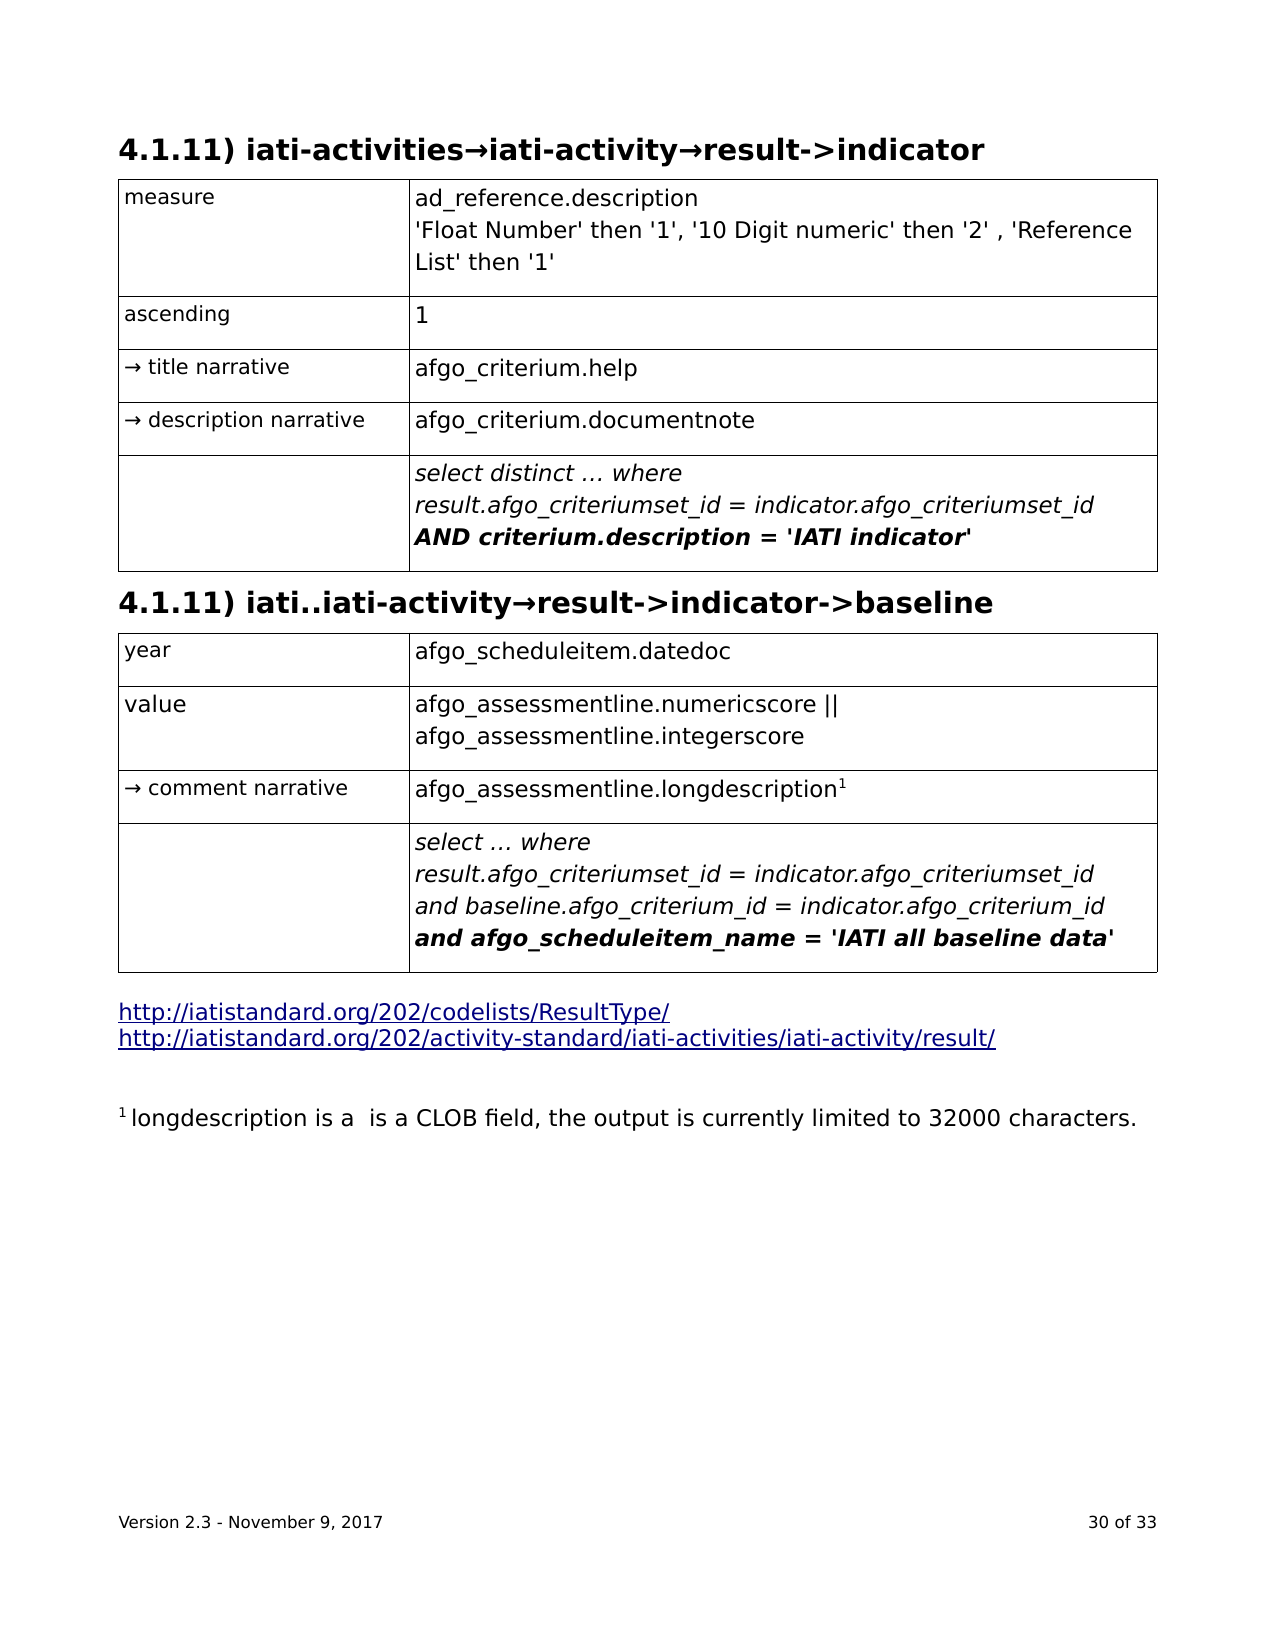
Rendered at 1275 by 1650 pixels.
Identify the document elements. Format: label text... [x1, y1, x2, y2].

table_cell → title narrative [119, 350, 409, 402]
text http://iatistandard.org/202/codelists/ResultType/ [118, 999, 1157, 1025]
text 1 longdescription is a is a CLOB field, the output is currently limited to 32000 characters. [118, 1105, 1157, 1132]
subtitle 4.1.11) iati-activities→iati-activity→result->indicator [118, 133, 1157, 167]
table_cell afgo_assessmentline.longdescription1 [410, 771, 1157, 823]
table_header measure [119, 180, 409, 296]
table_cell afgo_criterium.help [410, 350, 1157, 402]
table_cell [119, 456, 409, 571]
table_header afgo_scheduleitem.datedoc [410, 634, 1157, 686]
table_header ad_reference.description 'Float Number' then '1', '10 Digit numeric' then '2' , 'Reference List' then '1' [410, 180, 1157, 296]
text http://iatistandard.org/202/activity-standard/iati-activities/iati-activity/result/ [118, 1025, 1157, 1052]
subtitle 4.1.11) iati..iati-activity→result->indicator->baseline [118, 586, 1157, 620]
table_cell → comment narrative [119, 771, 409, 823]
table_cell ascending [119, 297, 409, 349]
table_cell select … where result.afgo_criteriumset_id = indicator.afgo_criteriumset_id and baseline.afgo_criterium_id = indicator.afgo_criterium_id and afgo_scheduleitem_name = 'IATI all baseline data' [410, 824, 1157, 972]
table_cell afgo_assessmentline.numericscore || afgo_assessmentline.integerscore [410, 687, 1157, 770]
table_header year [119, 634, 409, 686]
table_cell select distinct … where result.afgo_criteriumset_id = indicator.afgo_criteriumset_id AND criterium.description = 'IATI indicator' [410, 456, 1157, 571]
table_cell afgo_criterium.documentnote [410, 403, 1157, 454]
table_cell [119, 824, 409, 972]
table_cell 1 [410, 297, 1157, 349]
table_cell value [119, 687, 409, 770]
table_cell → description narrative [119, 403, 409, 454]
